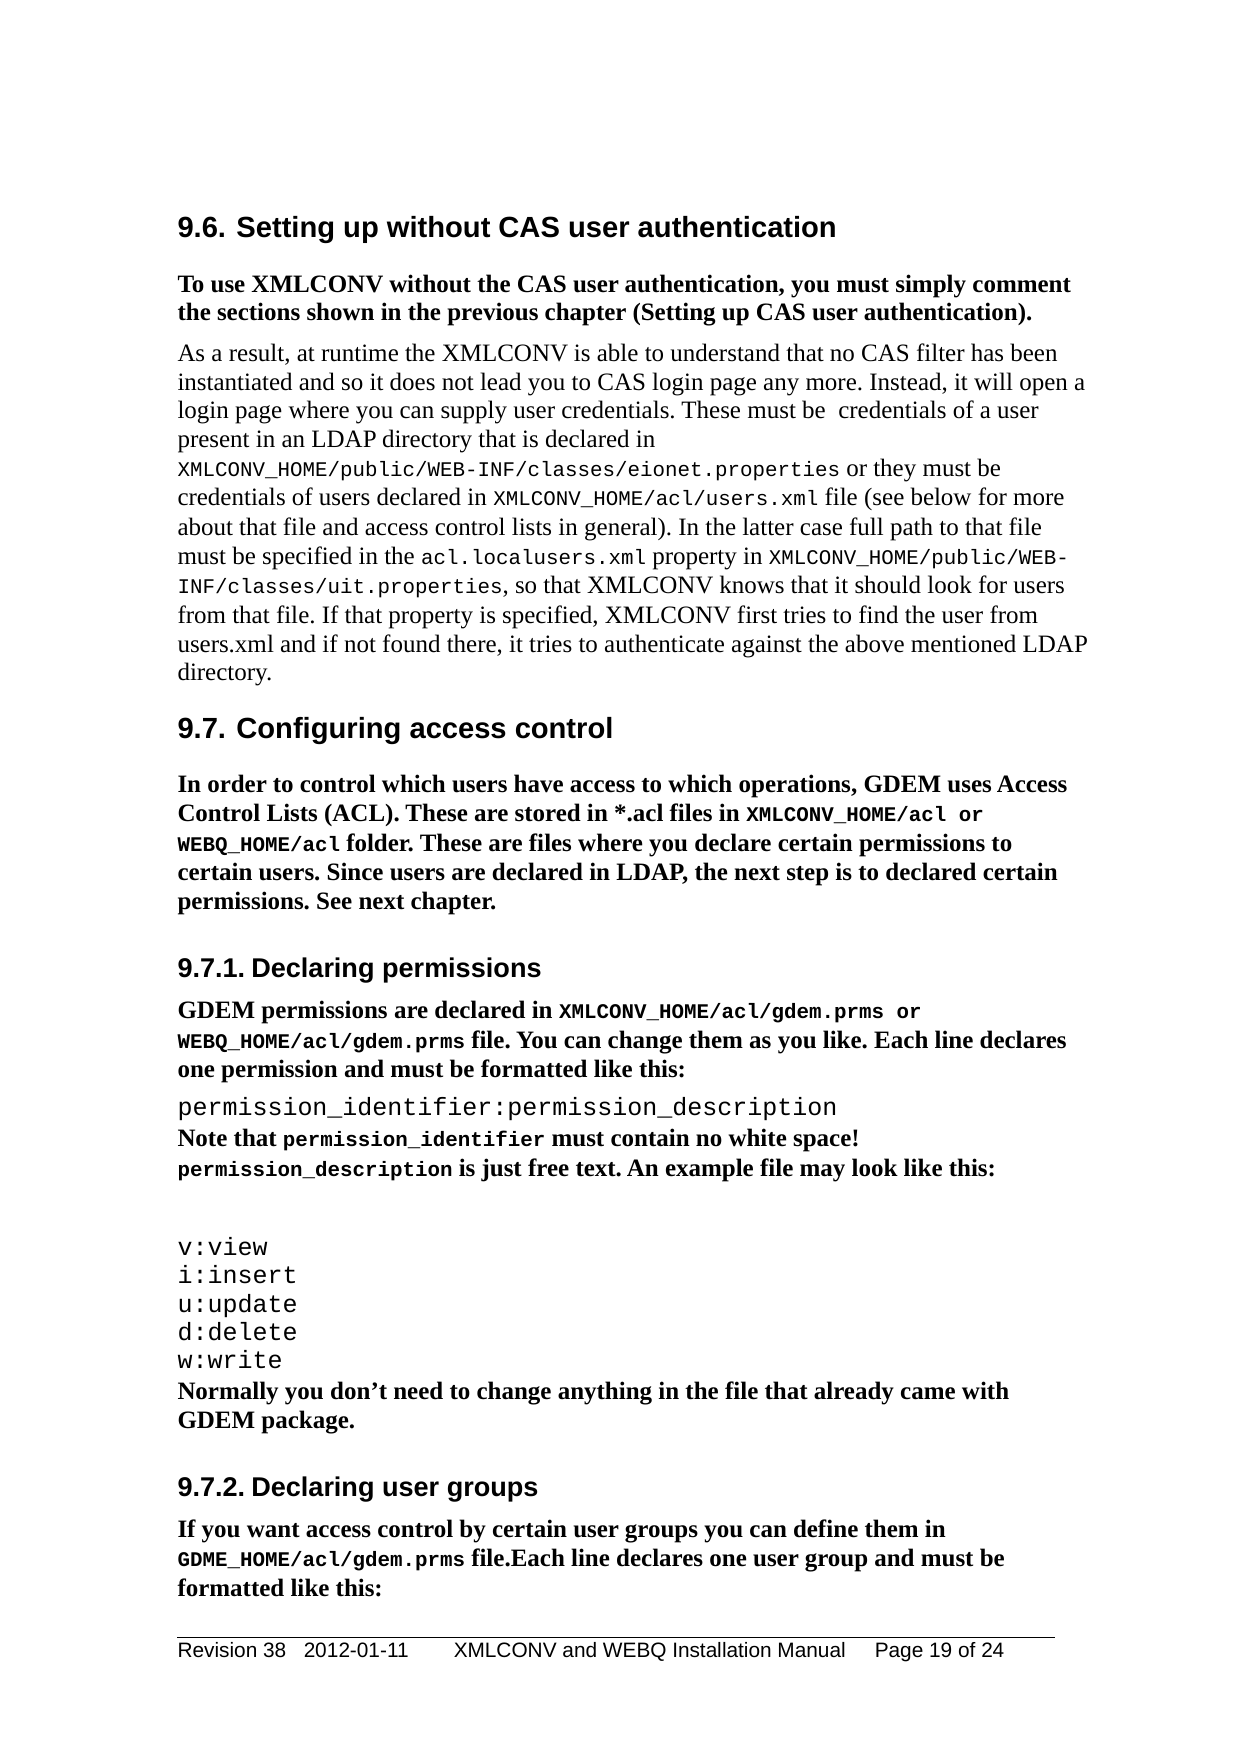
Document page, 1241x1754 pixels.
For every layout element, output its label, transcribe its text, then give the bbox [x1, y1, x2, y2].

text u:update [177, 1291, 1092, 1320]
subtitle Setting up without CAS user authentication [177, 210, 1092, 244]
text i:insert [177, 1263, 1092, 1291]
text As a result, at runtime the XMLCONV is able to understand that no CAS filter has been instantiated and so it does not lead you to CAS login page any more. Instead, it will open a login page where you can supply user credentials. These must be credentials of a user present in an LDAP directory that is declared in XMLCONV_HOME/public/WEB-INF/classes/eionet.properties or they must be credentials of users declared in XMLCONV_HOME/acl/users.xml file (see below for more about that file and access control lists in general). In the latter case full path to that file must be specified in the acl.localusers.xml property in XMLCONV_HOME/public/WEB-INF/classes/uit.properties, so that XMLCONV knows that it should look for users from that file. If that property is specified, XMLCONV first tries to find the user from users.xml and if not found there, it tries to authenticate against the above mentioned LDAP directory. [177, 338, 1092, 686]
text If you want access control by certain user groups you can define them in GDME_HOME/acl/gdem.prms file.Each line declares one user group and must be formatted like this: [177, 1514, 1092, 1602]
text Note that permission_identifier must contain no white space! permission_description is just free text. An example file may look like this: [177, 1123, 1092, 1182]
text GDEM permissions are declared in XMLCONV_HOME/acl/gdem.prms or WEBQ_HOME/acl/gdem.prms file. You can change them as you like. Each line declares one permission and must be formatted like this: [177, 995, 1092, 1083]
text d:delete [177, 1320, 1092, 1348]
subtitle Configuring access control [177, 711, 1092, 744]
subtitle Declaring permissions [177, 952, 1092, 983]
text In order to control which users have access to which operations, GDEM uses Access Control Lists (ACL). These are stored in *.acl files in XMLCONV_HOME/acl or WEBQ_HOME/acl folder. These are files where you declare certain permissions to certain users. Since users are declared in LDAP, the next step is to declared certain permissions. See next chapter. [177, 769, 1092, 915]
text Normally you don’t need to change anything in the file that already came with GDEM package. [177, 1376, 1092, 1434]
text To use XMLCONV without the CAS user authentication, you must simply comment the sections shown in the previous chapter (Setting up CAS user authentication). [177, 269, 1092, 326]
text v:view [177, 1235, 1092, 1263]
text permission_identifier:permission_description [177, 1095, 1092, 1123]
text w:write [177, 1348, 1092, 1376]
subtitle Declaring user groups [177, 1471, 1092, 1502]
